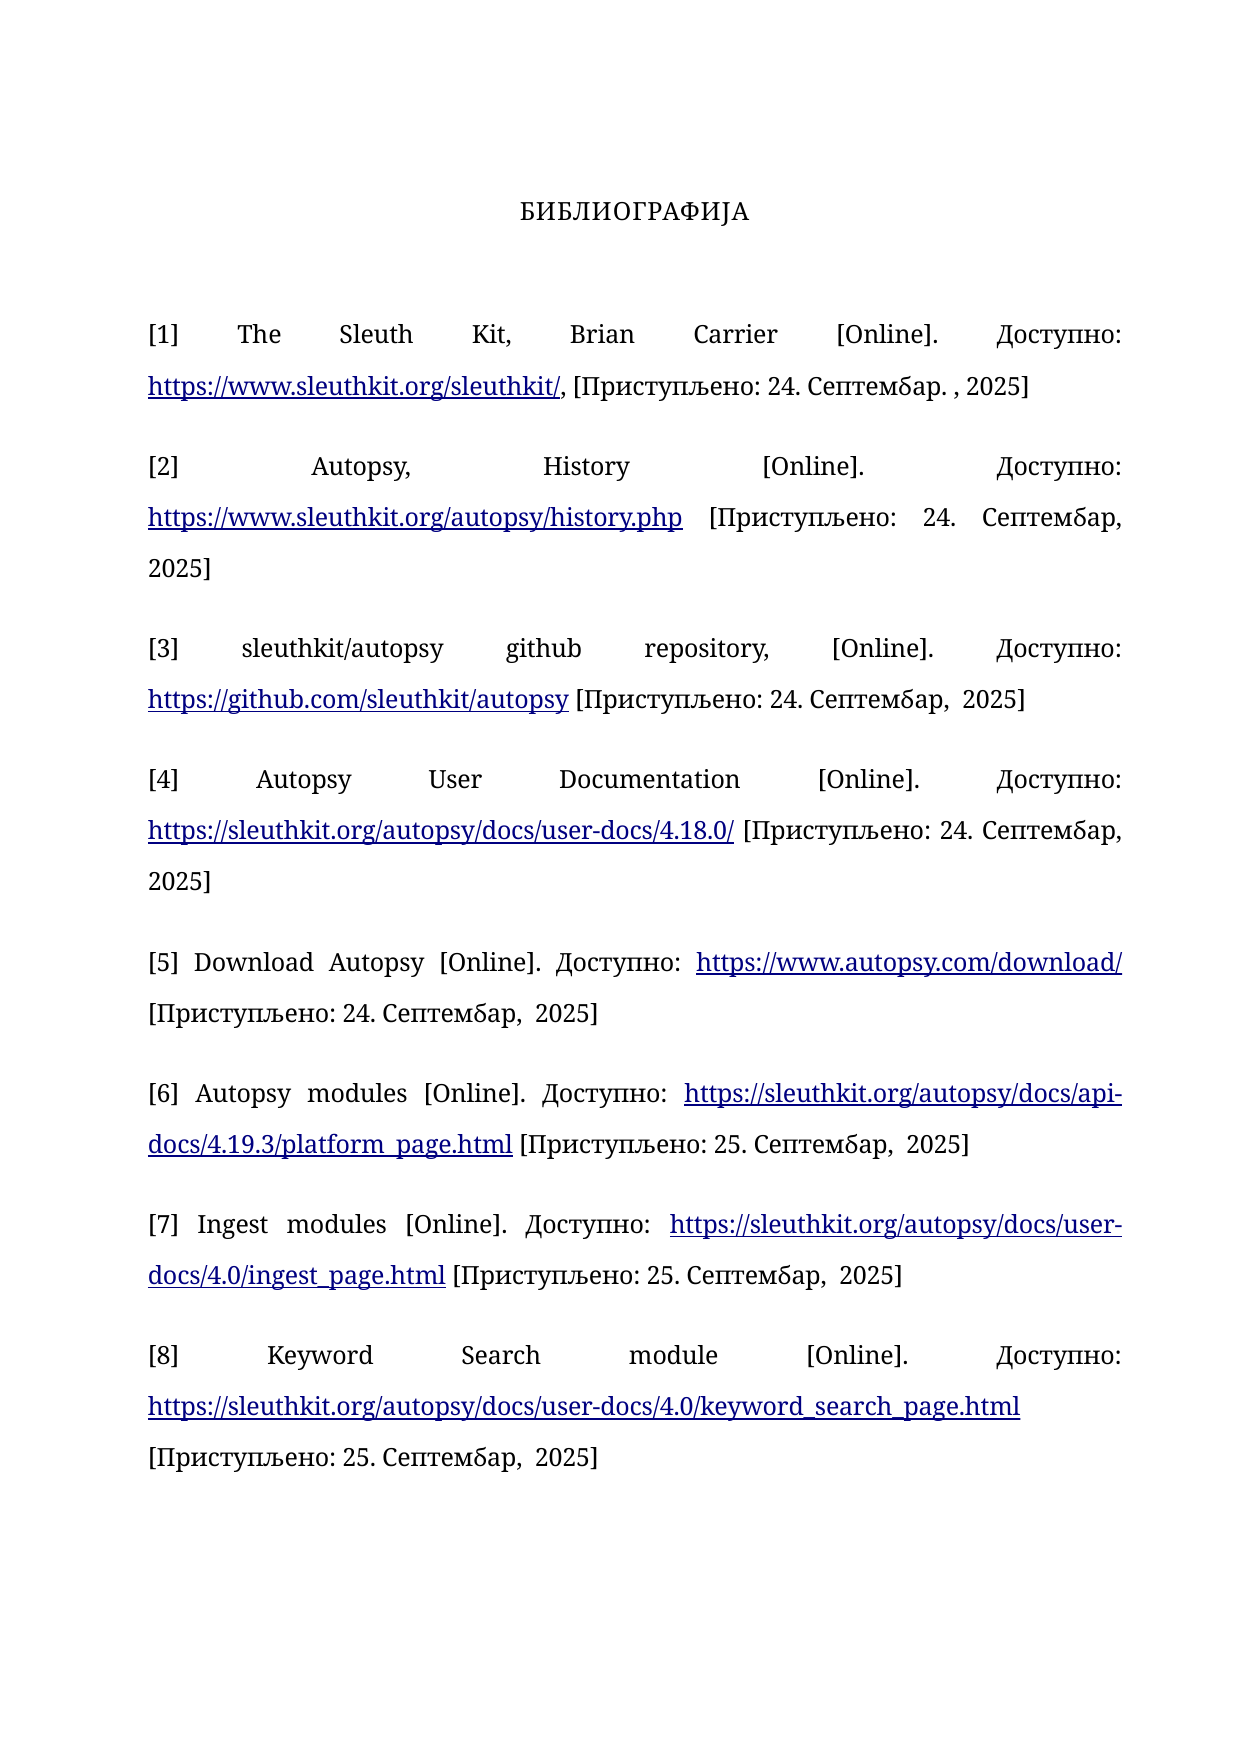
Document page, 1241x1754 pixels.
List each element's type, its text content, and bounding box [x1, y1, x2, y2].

text [5] Download Autopsy [Online]. Доступно: https://www.autopsy.com/download/ [Приступљено: 24. Септембар, 2025] [148, 944, 1122, 1029]
text [8] Keyword Search module [Online]. Доступно: https://sleuthkit.org/autopsy/docs/user-docs/4.0/keyword_search_page.html [Приступљено: 25. Септембар, 2025] [148, 1338, 1122, 1474]
text [6] Autopsy modules [Online]. Доступно: https://sleuthkit.org/autopsy/docs/api-docs/4.19.3/platform_page.html [Приступљено: 25. Септембар, 2025] [148, 1075, 1122, 1161]
text [2] Autopsy, History [Online]. Доступно: https://www.sleuthkit.org/autopsy/history.php [Приступљено: 24. Септембар, 2025] [148, 448, 1122, 584]
text [3] sleuthkit/autopsy github repository, [Online]. Доступно: https://github.com/sleuthkit/autopsy [Приступљено: 24. Септембар, 2025] [148, 631, 1122, 716]
text [7] Ingest modules [Online]. Доступно: https://sleuthkit.org/autopsy/docs/user-docs/4.0/ingest_page.html [Приступљено: 25. Септембар, 2025] [148, 1207, 1122, 1292]
subtitle Библиографија [148, 193, 1122, 227]
text [4] Autopsy User Documentation [Online]. Доступно: https://sleuthkit.org/autopsy/docs/user-docs/4.18.0/ [Приступљено: 24. Септембар, 2025] [148, 762, 1122, 898]
text [1] Тhe Sleuth Kit, Brian Carrier [Online]. Доступно: https://www.sleuthkit.org/sleuthkit/, [Приступљено: 24. Септембар. , 2025] [148, 317, 1122, 402]
